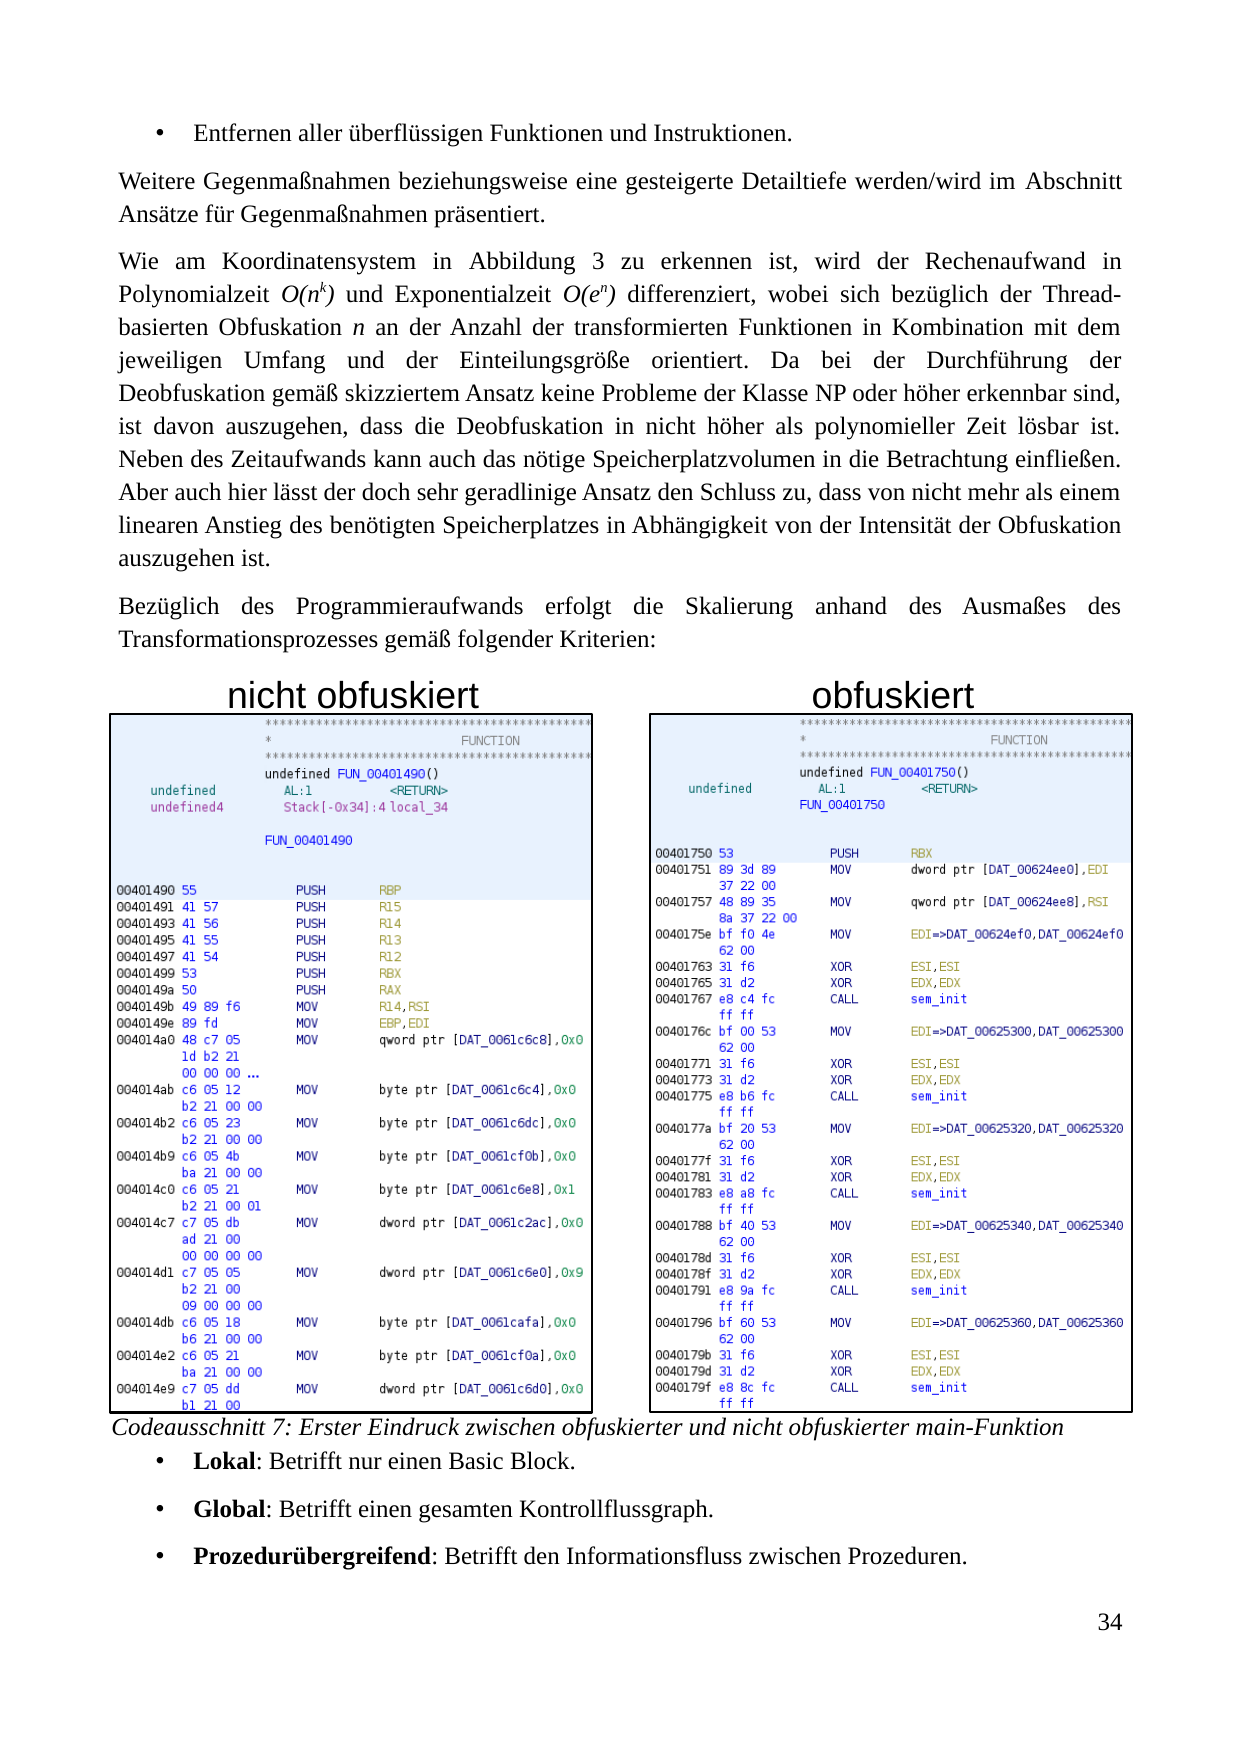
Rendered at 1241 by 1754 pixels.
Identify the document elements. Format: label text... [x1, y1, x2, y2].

text Weitere Gegenmaßnahmen beziehungsweise eine gesteigerte Detailtiefe werden/wird im Abschnitt Ansätze für Gegenmaßnahmen präsentiert. [118, 166, 1122, 227]
text Wie am Koordinatensystem in Abbildung 3 zu erkennen ist, wird der Rechenaufwand in Polynomialzeit O(nk) und Exponentialzeit O(en) differenziert, wobei sich bezüglich der Thread-basierten Obfuskation n an der Anzahl der transformierten Funktionen in Kombination mit dem jeweiligen Umfang und der Einteilungsgröße orientiert. Da bei der Durchführung der Deobfuskation gemäß skizziertem Ansatz keine Probleme der Klasse NP oder höher erkennbar sind, ist davon auszugehen, dass die Deobfuskation in nicht höher als polynomieller Zeit lösbar ist. Neben des Zeitaufwands kann auch das nötige Speicherplatzvolumen in die Betrachtung einfließen. Aber auch hier lässt der doch sehr geradlinige Ansatz den Schluss zu, dass von nicht mehr als einem linearen Anstieg des benötigten Speicherplatzes in Abhängigkeit von der Intensität der Obfuskation auszugehen ist. [118, 246, 1122, 572]
list Lokal: Betrifft nur einen Basic Block. [156, 1442, 1122, 1475]
list Entfernen aller überflüssigen Funktionen und Instruktionen. [156, 118, 1122, 147]
list Global: Betrifft einen gesamten Kontrollflussgraph. [156, 1494, 1122, 1522]
text Bezüglich des Programmieraufwands erfolgt die Skalierung anhand des Ausmaßes des Transformationsprozesses gemäß folgender Kriterien: [118, 591, 1122, 653]
picture [111, 715, 591, 1411]
list Prozedurübergreifend: Betrifft den Informationsfluss zwischen Prozeduren. [156, 1541, 1122, 1570]
picture [651, 715, 1131, 1411]
text Codeausschnitt 7: Erster Eindruck zwischen obfuskierter und nicht obfuskierter main-Funktion [111, 665, 1135, 1440]
